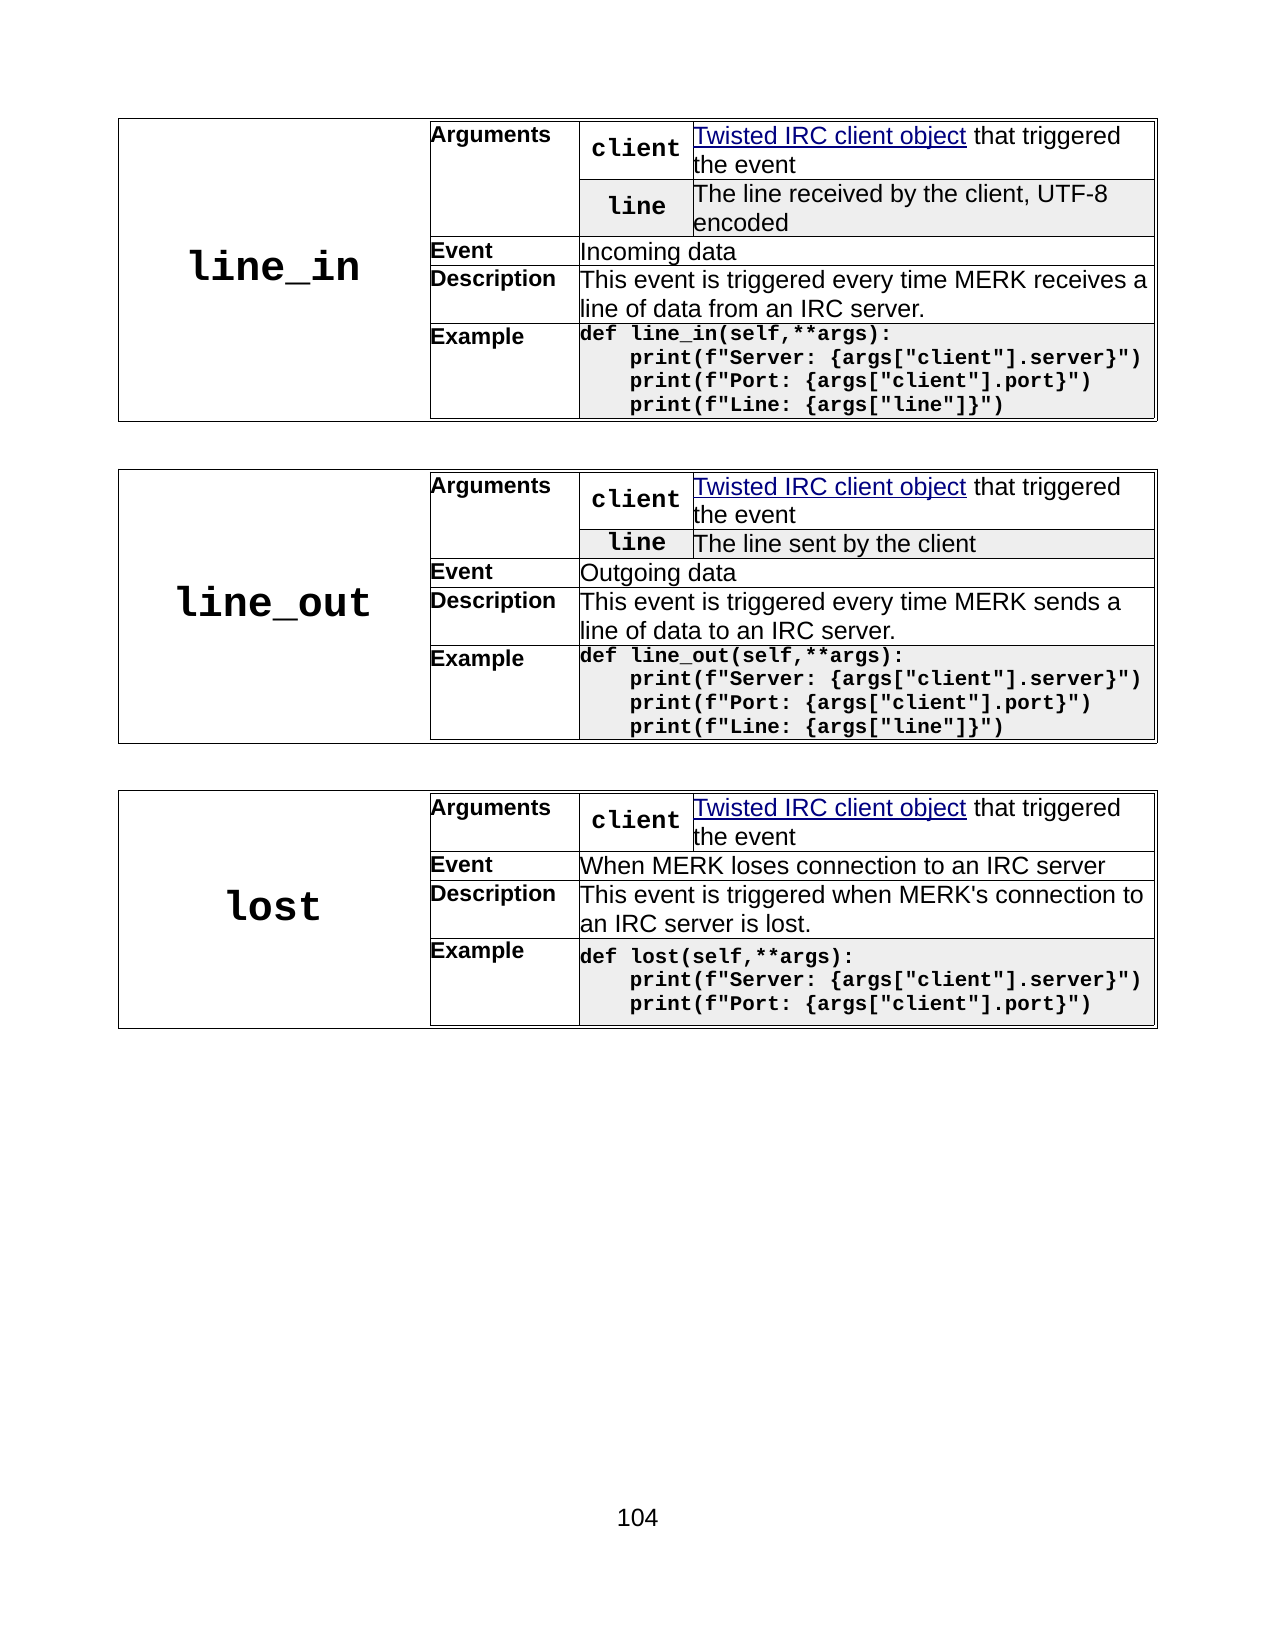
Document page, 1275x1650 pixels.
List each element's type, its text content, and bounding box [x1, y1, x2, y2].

table_header client [580, 794, 693, 851]
table_cell The line sent by the client [694, 530, 1154, 558]
table_cell When MERK loses connection to an IRC server [580, 852, 1154, 880]
table_header Twisted IRC client object that triggered the event [694, 473, 1154, 529]
table_cell Description [431, 881, 579, 937]
table_cell line [580, 530, 693, 558]
table_header Arguments [431, 473, 579, 558]
table_cell def line_in(self,**args): print(f"Server: {args["client"].server}") print(f"Port: {args["client"].port}") print(f"Line: {args["line"]}") [580, 324, 1154, 418]
table_cell The line received by the client, UTF-8 encoded [694, 180, 1154, 236]
table_cell Event [431, 852, 579, 880]
table_cell Description [431, 588, 579, 644]
table_header Twisted IRC client object that triggered the event [694, 122, 1154, 179]
table_header client [580, 473, 693, 529]
table_header Twisted IRC client object that triggered the event [694, 794, 1154, 851]
table_header [427, 470, 1157, 742]
table_cell Example [431, 646, 579, 739]
table_header lost [119, 791, 427, 1028]
table_cell This event is triggered every time MERK receives a line of data from an IRC server. [580, 266, 1154, 323]
table_cell def lost(self,**args): print(f"Server: {args["client"].server}") print(f"Port: {args["client"].port}") [580, 939, 1154, 1025]
table_header [427, 791, 1157, 1028]
table_cell This event is triggered every time MERK sends a line of data to an IRC server. [580, 588, 1154, 644]
table_cell This event is triggered when MERK's connection to an IRC server is lost. [580, 881, 1154, 937]
table_cell Description [431, 266, 579, 323]
table_cell Example [431, 939, 579, 1025]
table_cell Event [431, 237, 579, 265]
table_header [427, 119, 1157, 421]
table_cell def line_out(self,**args): print(f"Server: {args["client"].server}") print(f"Port: {args["client"].port}") print(f"Line: {args["line"]}") [580, 646, 1154, 739]
table_header Arguments [431, 794, 579, 851]
table_header client [580, 122, 693, 179]
table_cell Event [431, 559, 579, 587]
table_cell Incoming data [580, 237, 1154, 265]
table_header line_out [119, 470, 427, 742]
table_header Arguments [431, 122, 579, 236]
table_cell Example [431, 324, 579, 418]
table_cell line [580, 180, 693, 236]
table_header line_in [119, 119, 427, 421]
table_cell Outgoing data [580, 559, 1154, 587]
